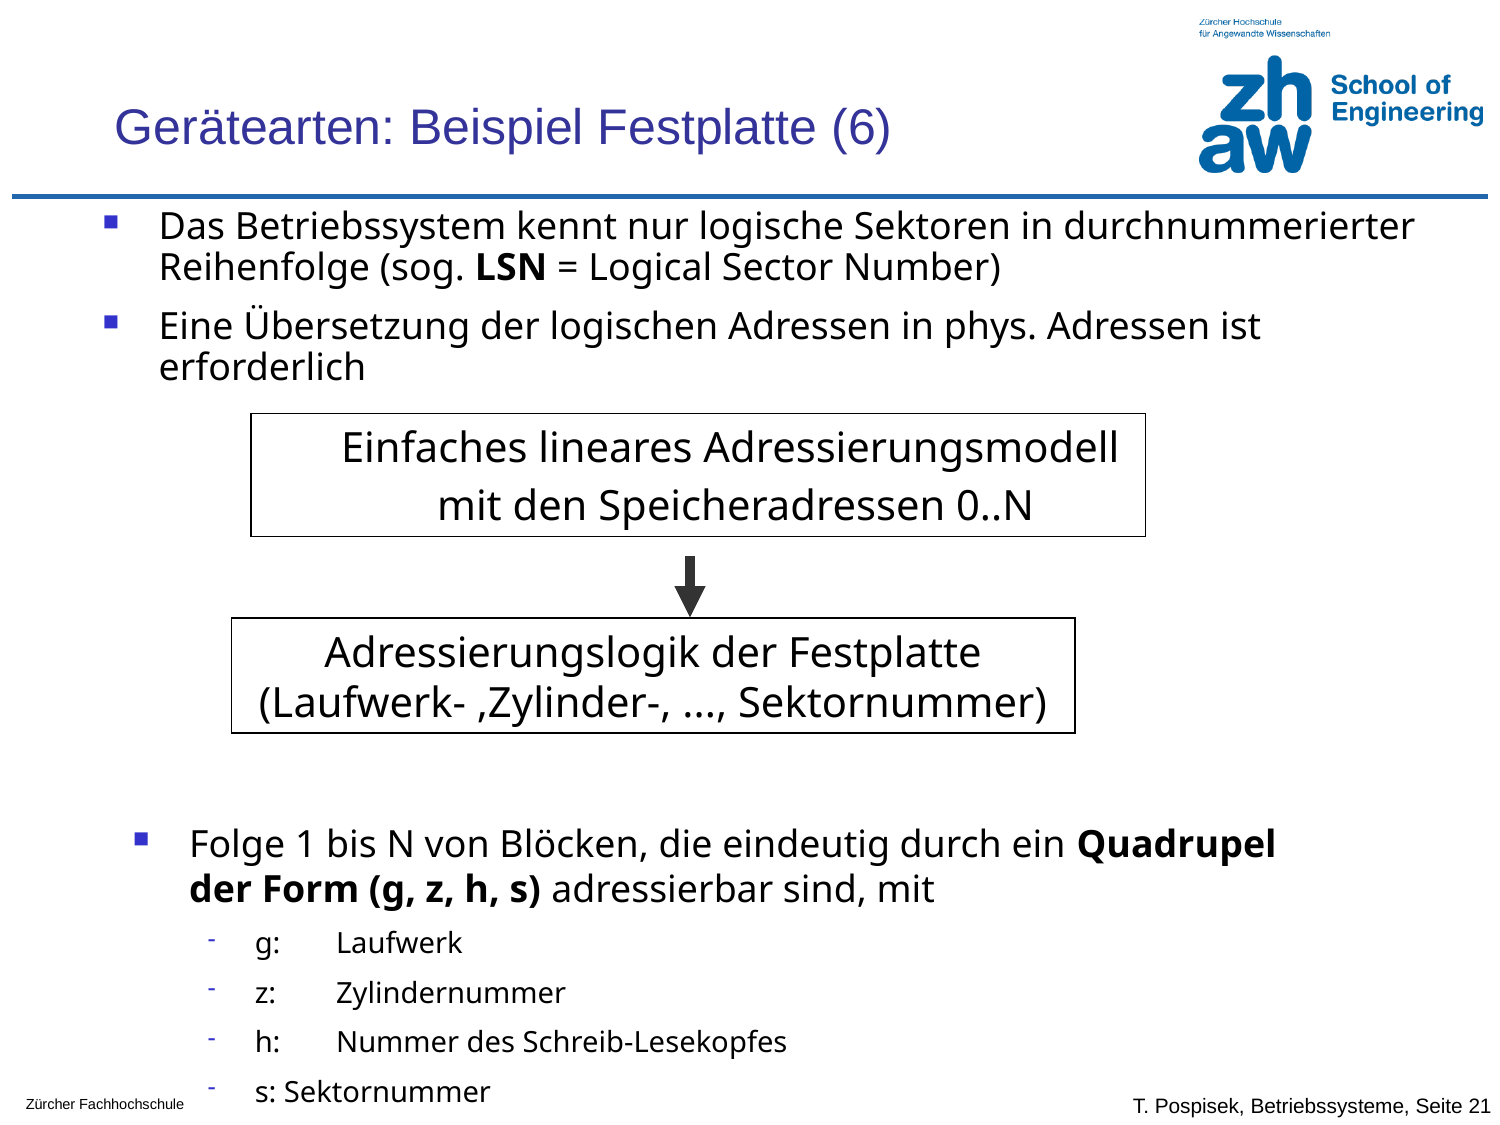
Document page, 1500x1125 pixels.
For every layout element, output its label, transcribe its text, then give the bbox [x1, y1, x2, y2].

text_box Folge 1 bis N von Blöcken, die eindeutig durch ein Quadrupel der Form (g, z, h, s) adressierbar sind, mit g: Laufwerk z: Zylindernummer h: Nummer des Schreib-Lesekopfes s: Sektornummer [118, 812, 1312, 1075]
text_box Adressierungslogik der Festplatte (Laufwerk- ,Zylinder-, ..., Sektornummer) [231, 617, 1075, 733]
title Gerätearten: Beispiel Festplatte (6) [99, 50, 1379, 163]
list Das Betriebssystem kennt nur logische Sektoren in durchnummerierter Reihenfolge (sog. LSN = Logical Sector Number) Eine Übersetzung der logischen Adressen in phys. Adressen ist erforderlich [87, 200, 1489, 363]
picture [1199, 19, 1483, 173]
text_box Einfaches lineares Adressierungsmodell mit den Speicheradressen 0..N [251, 413, 1146, 537]
